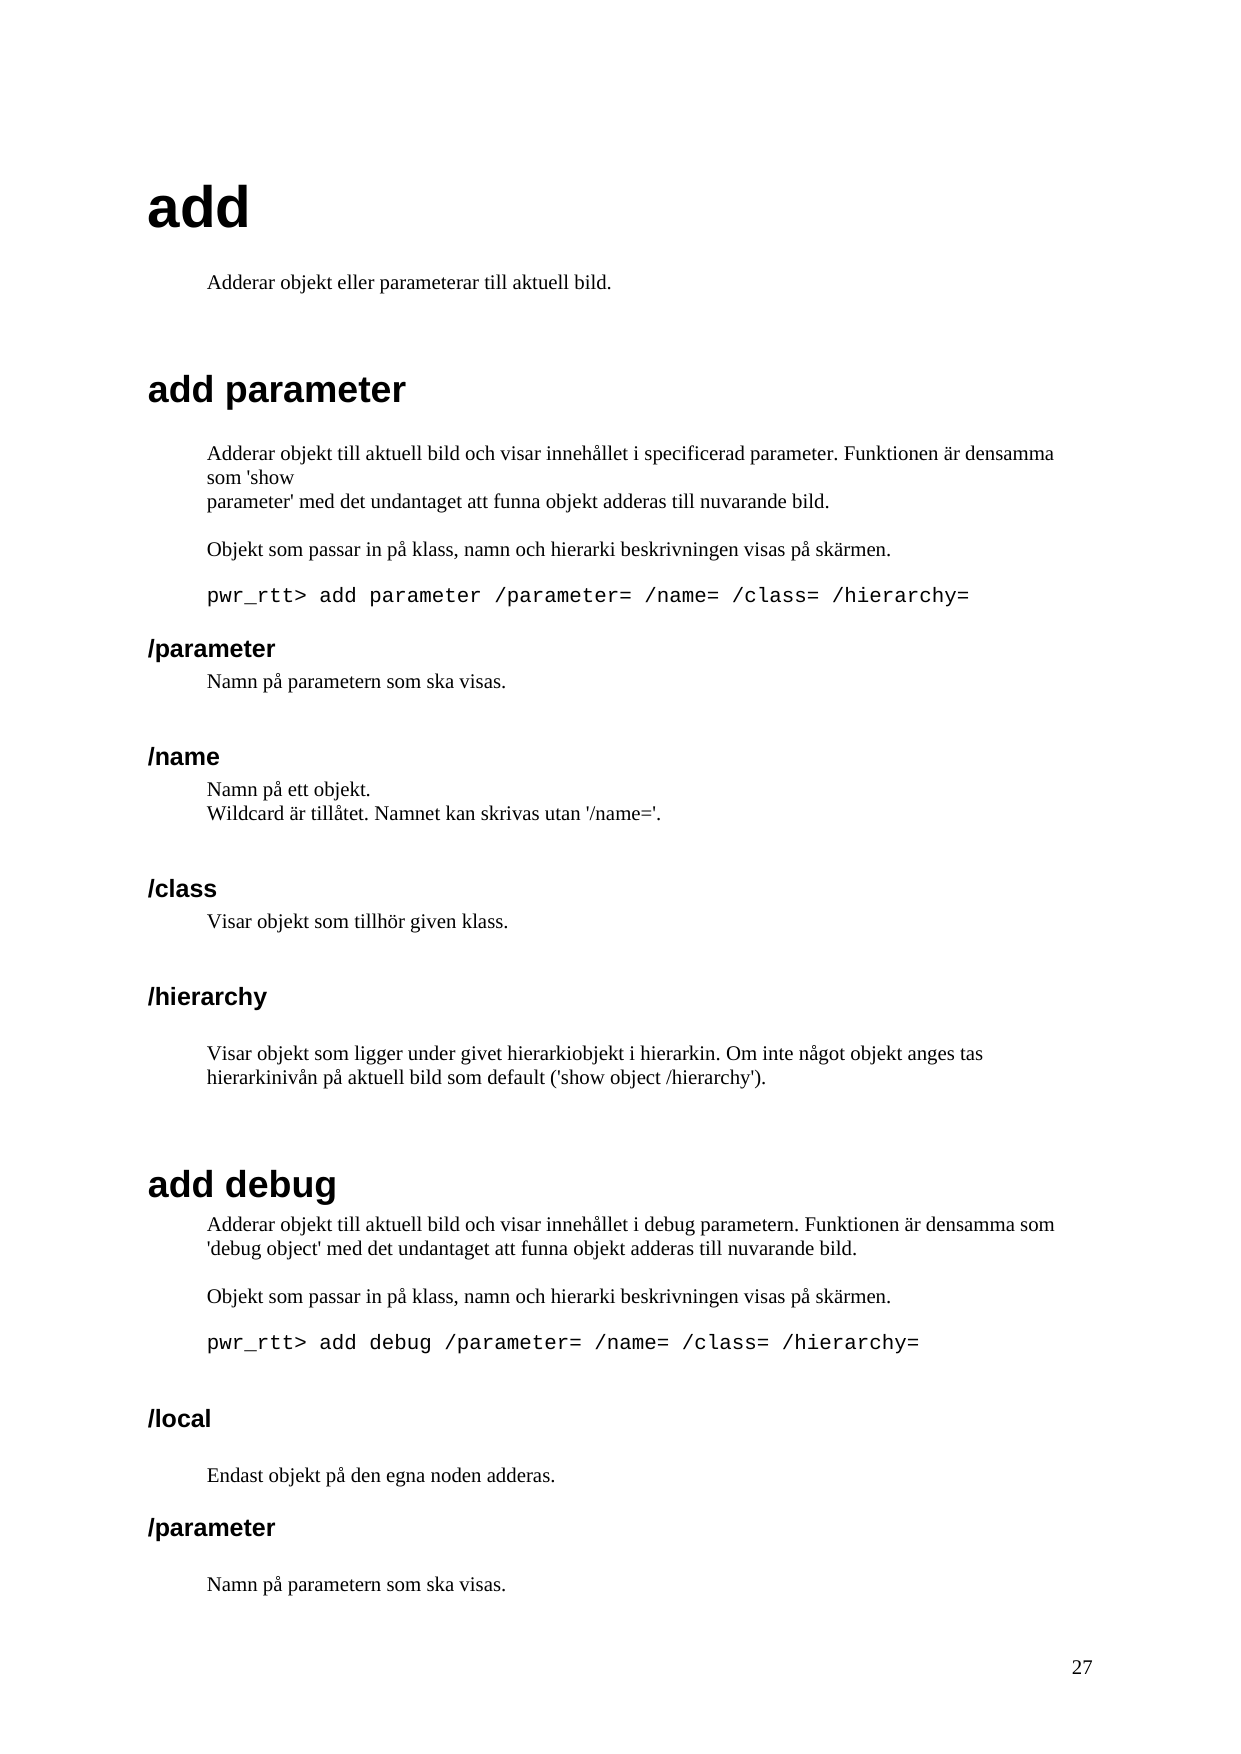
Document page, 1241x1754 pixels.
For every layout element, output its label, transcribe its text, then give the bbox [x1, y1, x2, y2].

subtitle /hierarchy [148, 982, 1093, 1011]
text Objekt som passar in på klass, namn och hierarki beskrivningen visas på skärmen. [207, 1284, 1093, 1308]
text pwr_rtt> add debug /parameter= /name= /class= /hierarchy= [207, 1332, 1093, 1356]
subtitle /name [148, 742, 1093, 771]
text Adderar objekt eller parameterar till aktuell bild. [207, 270, 1093, 294]
text Objekt som passar in på klass, namn och hierarki beskrivningen visas på skärmen. [207, 537, 1093, 561]
subtitle /local [148, 1404, 1093, 1433]
subtitle add [148, 173, 1093, 240]
text Adderar objekt till aktuell bild och visar innehållet i debug parametern. Funktionen är densamma som 'debug object' med det undantaget att funna objekt adderas till nuvarande bild. [207, 1212, 1093, 1260]
text Endast objekt på den egna noden adderas. [207, 1463, 1093, 1487]
text pwr_rtt> add parameter /parameter= /name= /class= /hierarchy= [207, 585, 1093, 609]
text Visar objekt som ligger under givet hierarkiobjekt i hierarkin. Om inte något objekt anges tas hierarkinivån på aktuell bild som default ('show object /hierarchy'). [207, 1041, 1093, 1089]
subtitle add parameter [148, 367, 1093, 410]
text Namn på parametern som ska visas. [207, 669, 1093, 693]
subtitle /parameter [148, 634, 1093, 662]
subtitle add debug [148, 1162, 1093, 1206]
text parameter' med det undantaget att funna objekt adderas till nuvarande bild. [207, 489, 1093, 513]
text Adderar objekt till aktuell bild och visar innehållet i specificerad parameter. Funktionen är densamma som 'show [207, 441, 1093, 489]
text Wildcard är tillåtet. Namnet kan skrivas utan '/name='. [207, 801, 1093, 825]
text Namn på parametern som ska visas. [207, 1572, 1093, 1596]
subtitle /class [148, 874, 1093, 903]
text Namn på ett objekt. [207, 777, 1093, 801]
subtitle /parameter [148, 1512, 1093, 1541]
text Visar objekt som tillhör given klass. [207, 909, 1093, 933]
